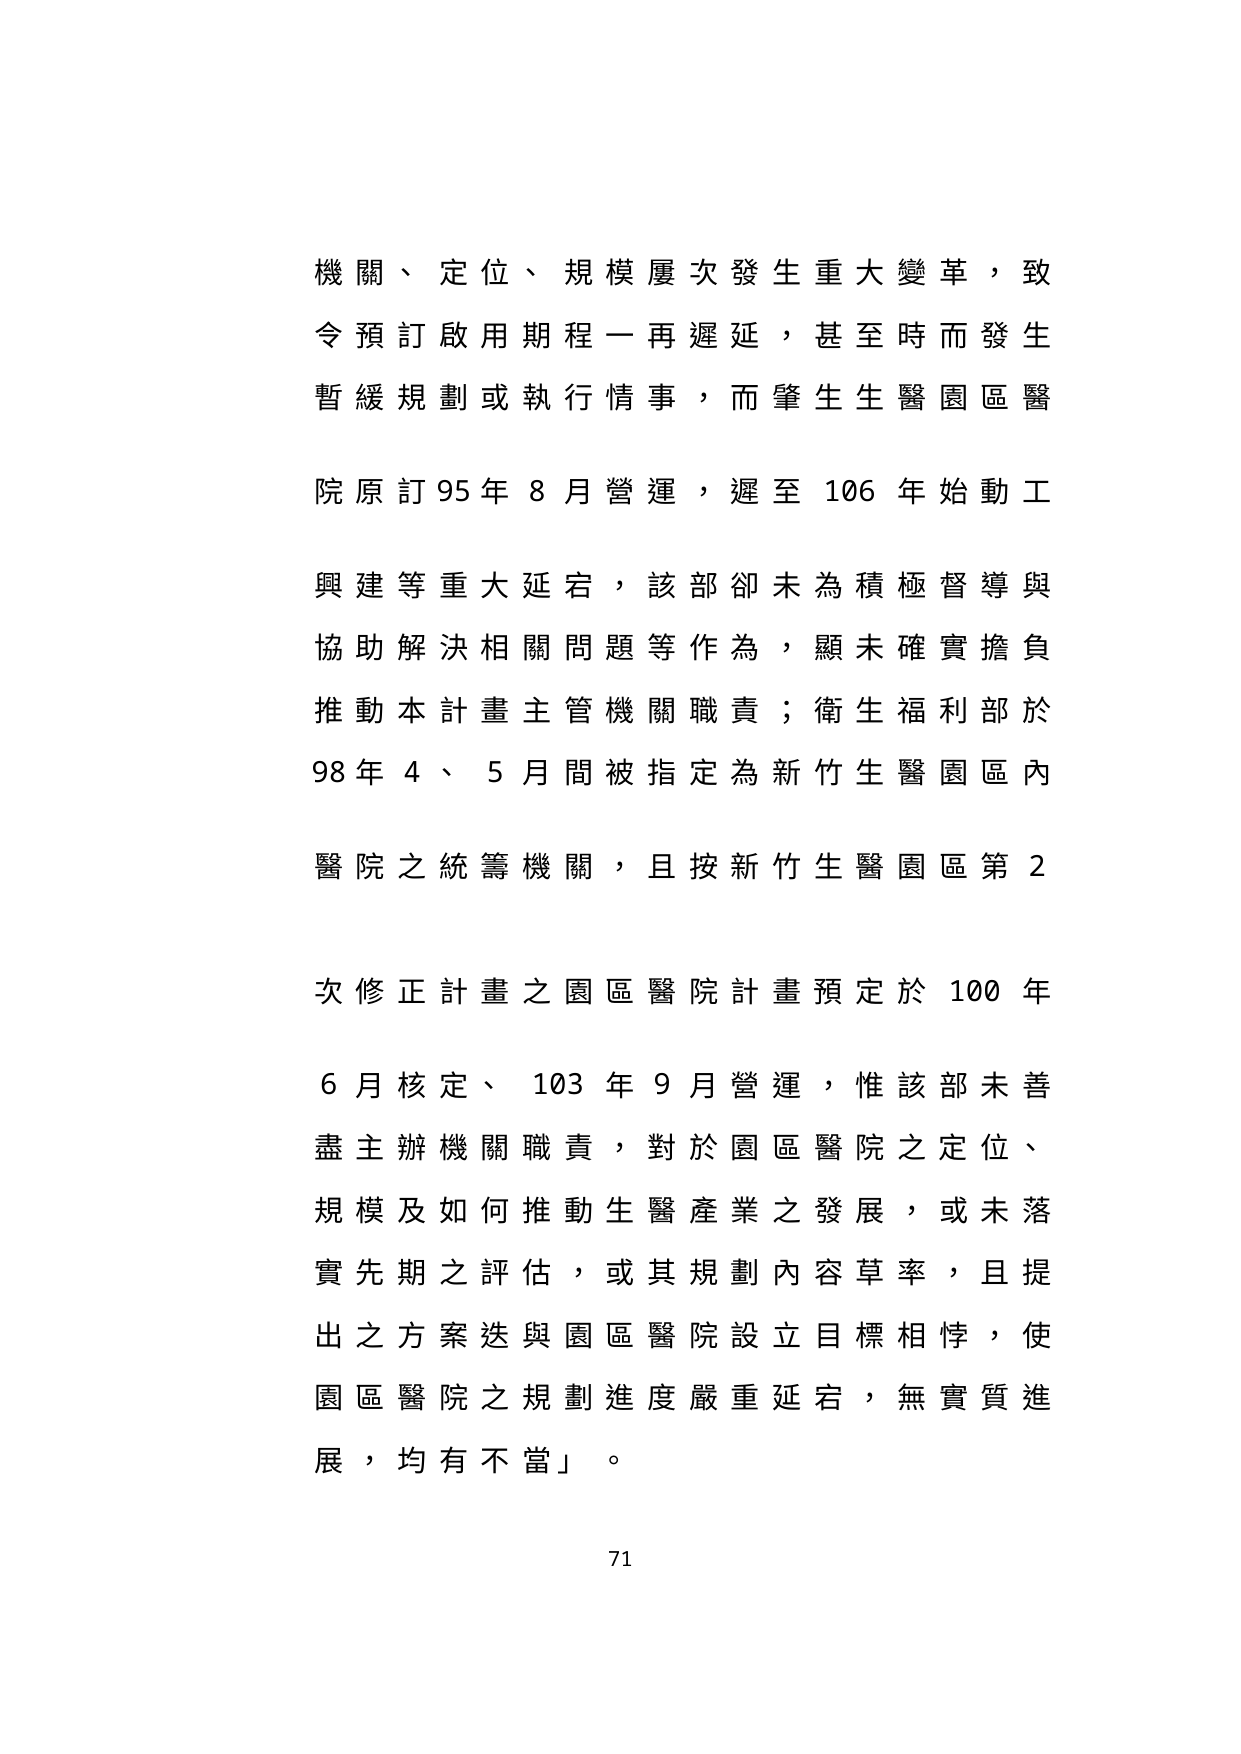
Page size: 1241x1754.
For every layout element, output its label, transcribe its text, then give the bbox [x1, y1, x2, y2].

text 機關、定位、規模屢次發生重大變革，致令預訂啟用期程一再遲延，甚至時而發生暫緩規劃或執行情事，而肇生生醫園區醫院原訂95年8月營運，遲至106年始動工興建等重大延宕，該部卻未為積極督導與協助解決相關問題等作為，顯未確實擔負推動本計畫主管機關職責；衛生福利部於98年4、5月間被指定為新竹生醫園區內醫院之統籌機關，且按新竹生醫園區第2次修正計畫之園區醫院計畫預定於100年6月核定、103年9月營運，惟該部未善盡主辦機關職責，對於園區醫院之定位、規模及如何推動生醫產業之發展，或未落實先期之評估，或其規劃內容草率，且提出之方案迭與園區醫院設立目標相悖，使園區醫院之規劃進度嚴重延宕，無實質進展，均有不當」。 [271, 229, 1058, 1479]
